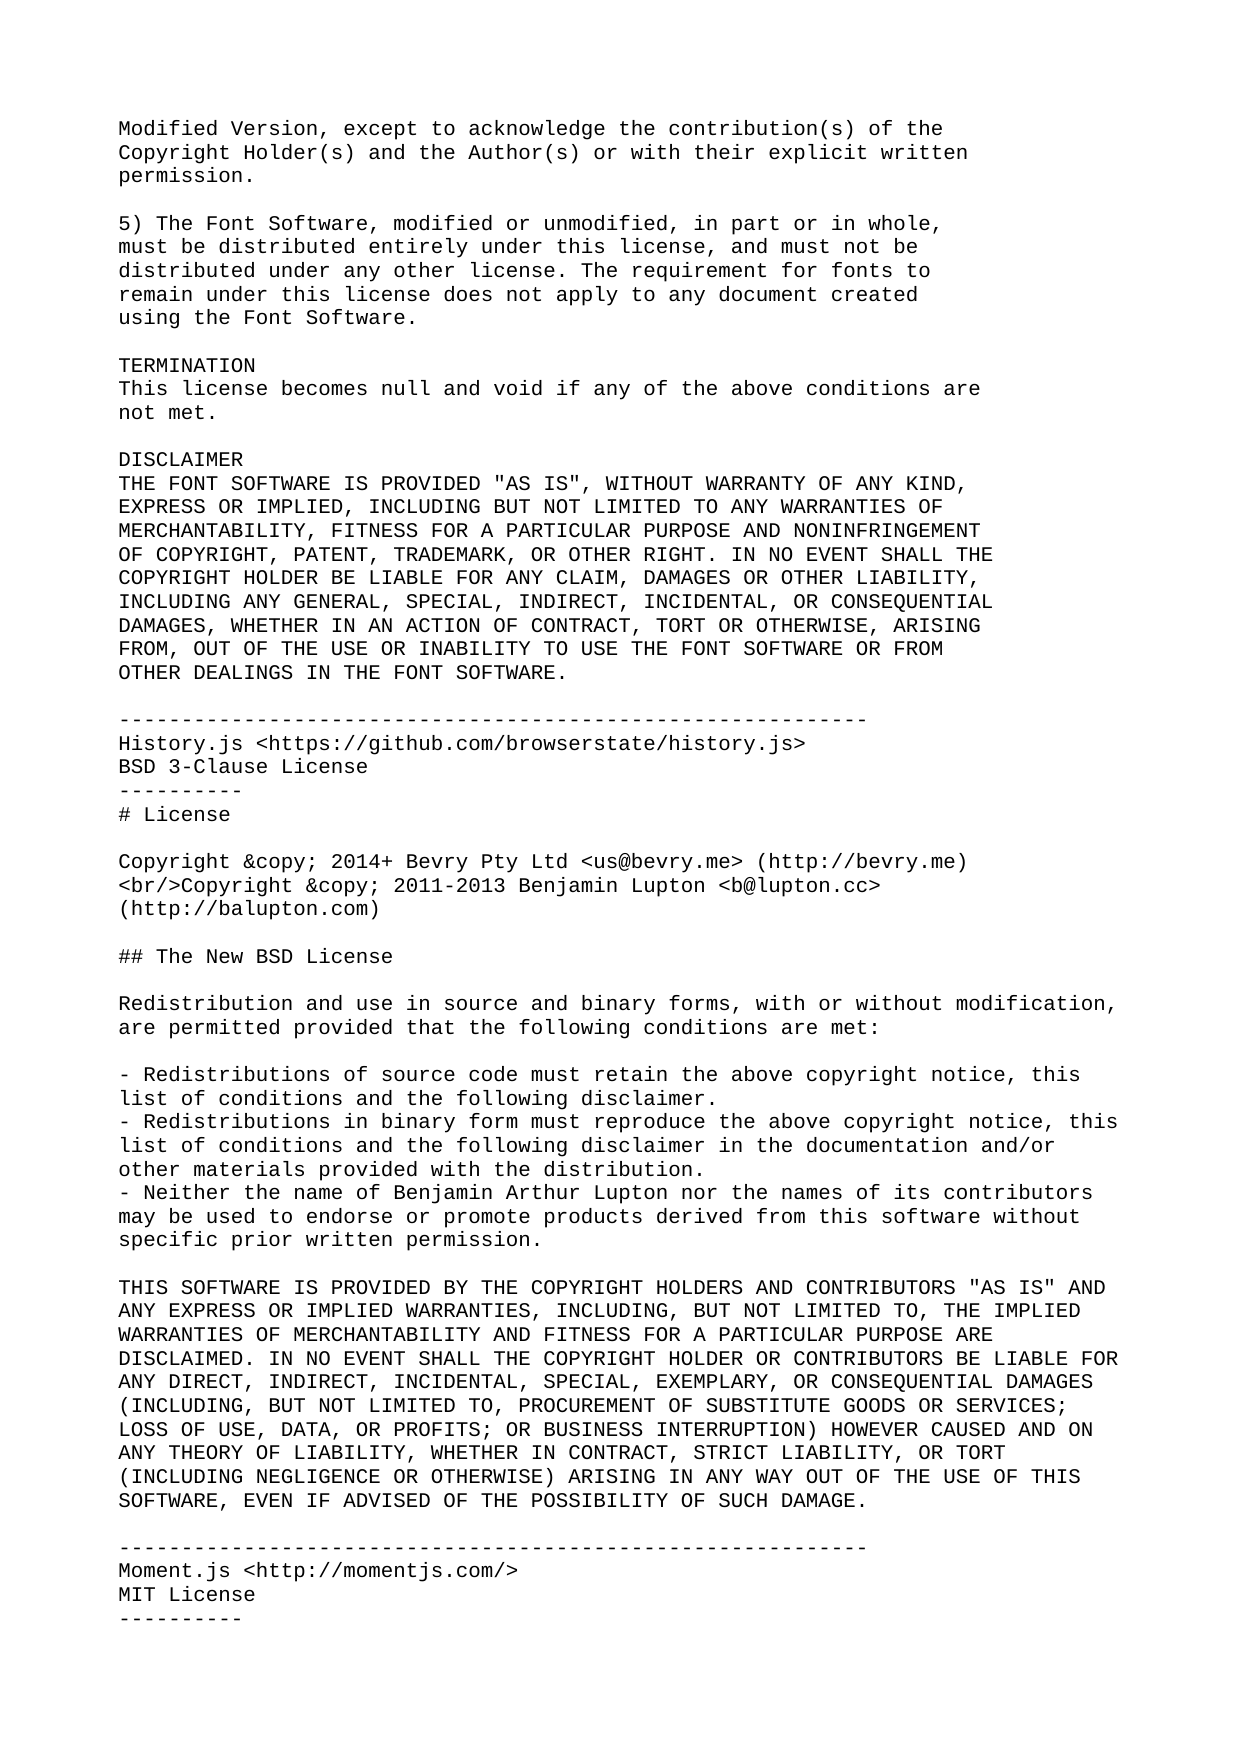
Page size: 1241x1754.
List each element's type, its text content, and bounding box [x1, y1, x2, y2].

text ## The New BSD License [118, 946, 1122, 969]
text MIT License [118, 1584, 1122, 1608]
text not met. [118, 402, 1122, 426]
text - Neither the name of Benjamin Arthur Lupton nor the names of its contributors may be used to endorse or promote products derived from this software without specific prior written permission. [118, 1182, 1122, 1253]
text distributed under any other license. The requirement for fonts to [118, 260, 1122, 284]
text MERCHANTABILITY, FITNESS FOR A PARTICULAR PURPOSE AND NONINFRINGEMENT [118, 520, 1122, 544]
text ---------- [118, 780, 1122, 804]
text DISCLAIMER [118, 449, 1122, 473]
text - Redistributions in binary form must reproduce the above copyright notice, this list of conditions and the following disclaimer in the documentation and/or other materials provided with the distribution. [118, 1111, 1122, 1182]
text <br/>Copyright &copy; 2011-2013 Benjamin Lupton <b@lupton.cc> (http://balupton.com) [118, 875, 1122, 922]
text ------------------------------------------------------------ [118, 1537, 1122, 1561]
text ---------- [118, 1608, 1122, 1631]
text Copyright &copy; 2014+ Bevry Pty Ltd <us@bevry.me> (http://bevry.me) [118, 851, 1122, 875]
text - Redistributions of source code must retain the above copyright notice, this list of conditions and the following disclaimer. [118, 1064, 1122, 1111]
text Copyright Holder(s) and the Author(s) or with their explicit written [118, 142, 1122, 165]
text This license becomes null and void if any of the above conditions are [118, 378, 1122, 402]
text Moment.js <http://momentjs.com/> [118, 1561, 1122, 1584]
text TERMINATION [118, 354, 1122, 378]
text must be distributed entirely under this license, and must not be [118, 236, 1122, 260]
text 5) The Font Software, modified or unmodified, in part or in whole, [118, 213, 1122, 236]
text using the Font Software. [118, 307, 1122, 331]
text BSD 3-Clause License [118, 757, 1122, 780]
text History.js <https://github.com/browserstate/history.js> [118, 733, 1122, 757]
text THIS SOFTWARE IS PROVIDED BY THE COPYRIGHT HOLDERS AND CONTRIBUTORS "AS IS" AND ANY EXPRESS OR IMPLIED WARRANTIES, INCLUDING, BUT NOT LIMITED TO, THE IMPLIED WARRANTIES OF MERCHANTABILITY AND FITNESS FOR A PARTICULAR PURPOSE ARE DISCLAIMED. IN NO EVENT SHALL THE COPYRIGHT HOLDER OR CONTRIBUTORS BE LIABLE FOR ANY DIRECT, INDIRECT, INCIDENTAL, SPECIAL, EXEMPLARY, OR CONSEQUENTIAL DAMAGES (INCLUDING, BUT NOT LIMITED TO, PROCUREMENT OF SUBSTITUTE GOODS OR SERVICES; LOSS OF USE, DATA, OR PROFITS; OR BUSINESS INTERRUPTION) HOWEVER CAUSED AND ON ANY THEORY OF LIABILITY, WHETHER IN CONTRACT, STRICT LIABILITY, OR TORT (INCLUDING NEGLIGENCE OR OTHERWISE) ARISING IN ANY WAY OUT OF THE USE OF THIS SOFTWARE, EVEN IF ADVISED OF THE POSSIBILITY OF SUCH DAMAGE. [118, 1277, 1122, 1513]
text DAMAGES, WHETHER IN AN ACTION OF CONTRACT, TORT OR OTHERWISE, ARISING [118, 615, 1122, 638]
text OTHER DEALINGS IN THE FONT SOFTWARE. [118, 662, 1122, 686]
text COPYRIGHT HOLDER BE LIABLE FOR ANY CLAIM, DAMAGES OR OTHER LIABILITY, [118, 567, 1122, 591]
text INCLUDING ANY GENERAL, SPECIAL, INDIRECT, INCIDENTAL, OR CONSEQUENTIAL [118, 591, 1122, 615]
text permission. [118, 165, 1122, 189]
text remain under this license does not apply to any document created [118, 284, 1122, 307]
text Modified Version, except to acknowledge the contribution(s) of the [118, 118, 1122, 142]
text FROM, OUT OF THE USE OR INABILITY TO USE THE FONT SOFTWARE OR FROM [118, 638, 1122, 662]
text # License [118, 804, 1122, 827]
text THE FONT SOFTWARE IS PROVIDED "AS IS", WITHOUT WARRANTY OF ANY KIND, [118, 473, 1122, 496]
text ------------------------------------------------------------ [118, 709, 1122, 733]
text OF COPYRIGHT, PATENT, TRADEMARK, OR OTHER RIGHT. IN NO EVENT SHALL THE [118, 544, 1122, 567]
text EXPRESS OR IMPLIED, INCLUDING BUT NOT LIMITED TO ANY WARRANTIES OF [118, 496, 1122, 520]
text Redistribution and use in source and binary forms, with or without modification, are permitted provided that the following conditions are met: [118, 993, 1122, 1040]
